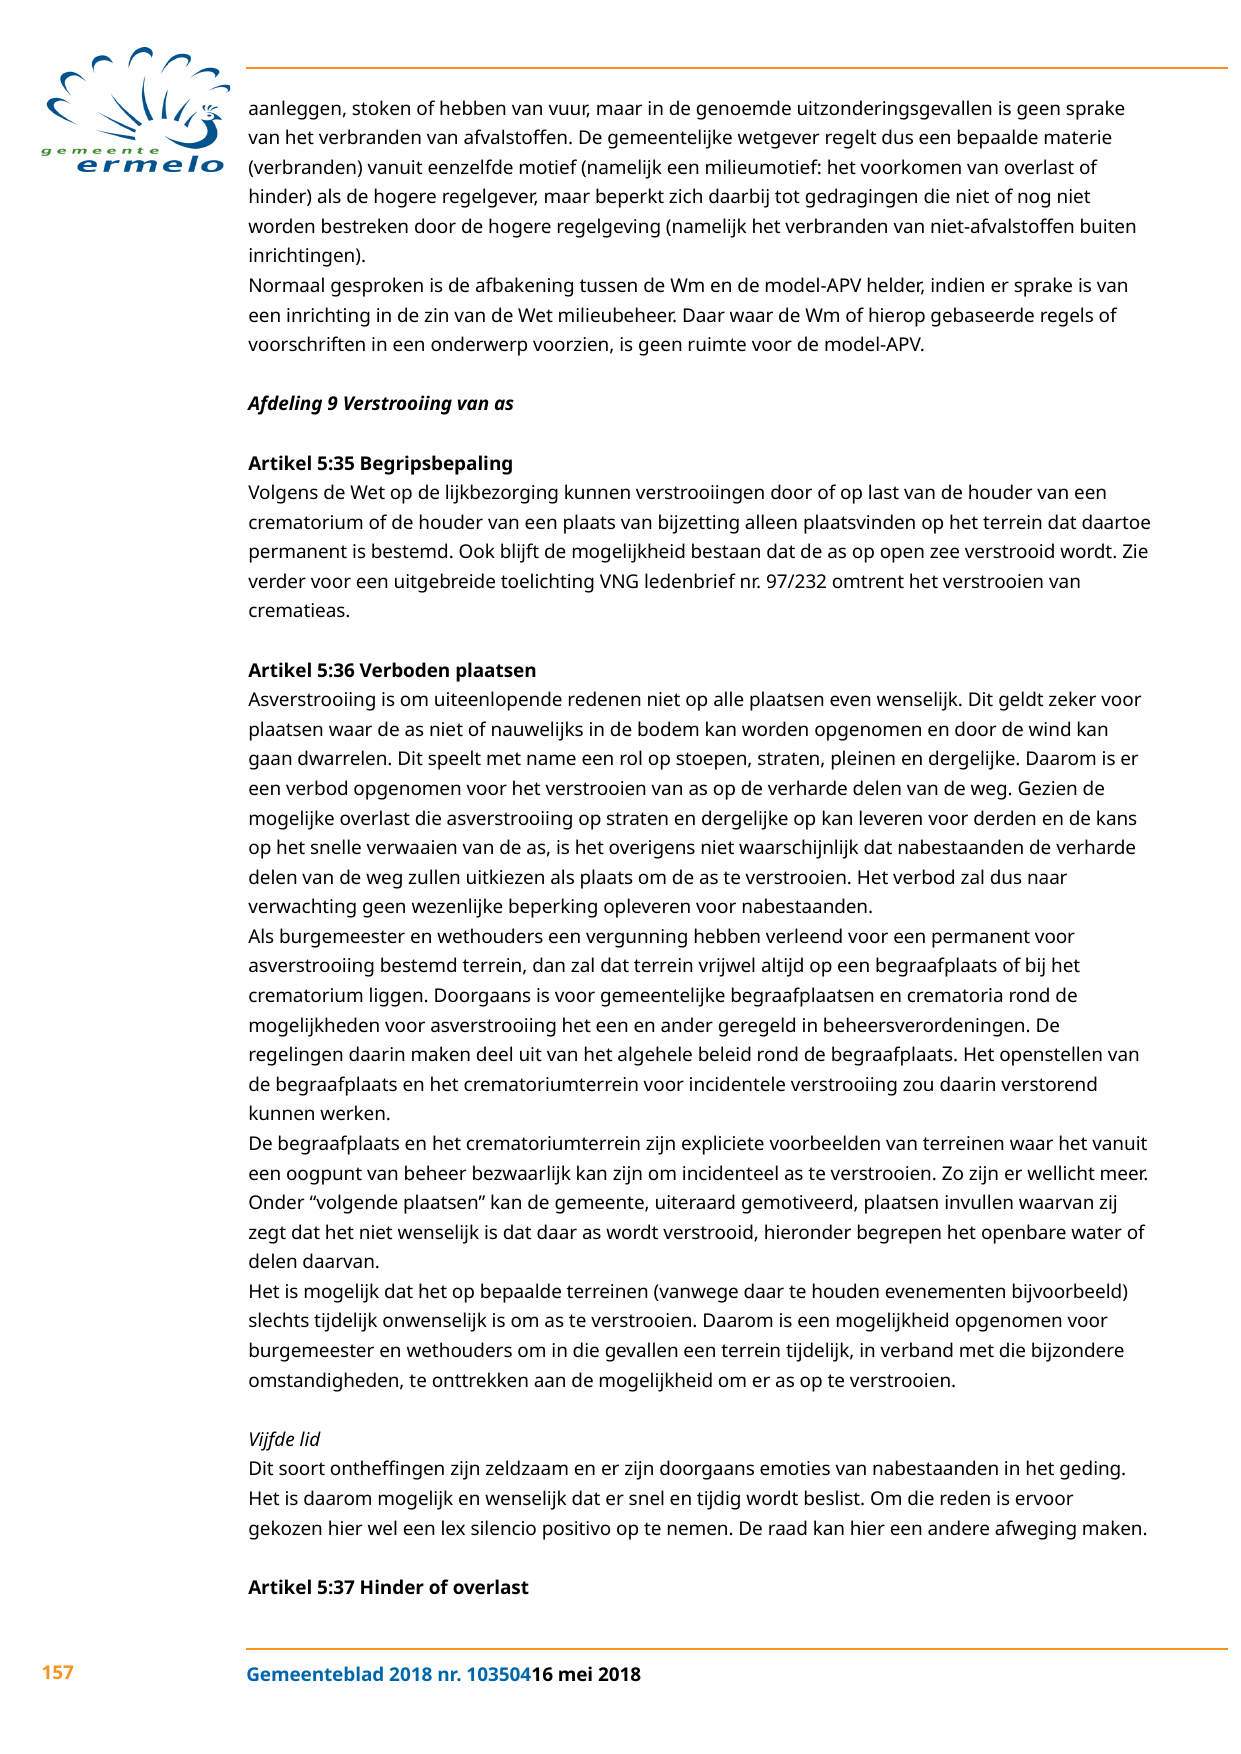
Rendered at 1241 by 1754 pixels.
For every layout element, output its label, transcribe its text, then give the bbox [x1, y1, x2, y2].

text Afdeling 9 Verstrooiing van as [248, 391, 1152, 416]
text Het is mogelijk dat het op bepaalde terreinen (vanwege daar te houden evenementen bijvoorbeeld) slechts tijdelijk onwenselijk is om as te verstrooien. Daarom is een mogelijkheid opgenomen voor burgemeester en wethouders om in die gevallen een terrein tijdelijk, in verband met die bijzondere omstandigheden, te onttrekken aan de mogelijkheid om er as op te verstrooien. [248, 1278, 1152, 1393]
text Als burgemeester en wethouders een vergunning hebben verleend voor een permanent voor asverstrooiing bestemd terrein, dan zal dat terrein vrijwel altijd op een begraafplaats of bij het crematorium liggen. Doorgaans is voor gemeentelijke begraafplaatsen en crematoria rond de mogelijkheden voor asverstrooiing het een en ander geregeld in beheersverordeningen. De regelingen daarin maken deel uit van het algehele beleid rond de begraafplaats. Het openstellen van de begraafplaats en het crematoriumterrein voor incidentele verstrooiing zou daarin verstorend kunnen werken. [248, 923, 1152, 1126]
text Normaal gesproken is de afbakening tussen de Wm en de model-APV helder, indien er sprake is van een inrichting in de zin van de Wet milieubeheer. Daar waar de Wm of hierop gebaseerde regels of voorschriften in een onderwerp voorzien, is geen ruimte voor de model-APV. [248, 272, 1152, 357]
picture [41, 47, 231, 172]
text Volgens de Wet op de lijkbezorging kunnen verstrooiingen door of op last van de houder van een crematorium of de houder van een plaats van bijzetting alleen plaatsvinden op het terrein dat daartoe permanent is bestemd. Ook blijft de mogelijkheid bestaan dat de as op open zee verstrooid wordt. Zie verder voor een uitgebreide toelichting VNG ledenbrief nr. 97/232 omtrent het verstrooien van crematieas. [248, 479, 1152, 623]
text Artikel 5:36 Verboden plaatsen [248, 657, 1152, 683]
text Artikel 5:35 Begripsbepaling [248, 450, 1152, 476]
text aanleggen, stoken of hebben van vuur, maar in de genoemde uitzonderingsgevallen is geen sprake van het verbranden van afvalstoffen. De gemeentelijke wetgever regelt dus een bepaalde materie (verbranden) vanuit eenzelfde motief (namelijk een milieumotief: het voorkomen van overlast of hinder) als de hogere regelgever, maar beperkt zich daarbij tot gedragingen die niet of nog niet worden bestreken door de hogere regelgeving (namelijk het verbranden van niet-afvalstoffen buiten inrichtingen). [248, 95, 1152, 268]
text Asverstrooiing is om uiteenlopende redenen niet op alle plaatsen even wenselijk. Dit geldt zeker voor plaatsen waar de as niet of nauwelijks in de bodem kan worden opgenomen en door de wind kan gaan dwarrelen. Dit speelt met name een rol op stoepen, straten, pleinen en dergelijke. Daarom is er een verbod opgenomen voor het verstrooien van as op de verharde delen van de weg. Gezien de mogelijke overlast die asverstrooiing op straten en dergelijke op kan leveren voor derden en de kans op het snelle verwaaien van de as, is het overigens niet waarschijnlijk dat nabestaanden de verharde delen van de weg zullen uitkiezen als plaats om de as te verstrooien. Het verbod zal dus naar verwachting geen wezenlijke beperking opleveren voor nabestaanden. [248, 686, 1152, 919]
text Artikel 5:37 Hinder of overlast [248, 1574, 1152, 1600]
text De begraafplaats en het crematoriumterrein zijn expliciete voorbeelden van terreinen waar het vanuit een oogpunt van beheer bezwaarlijk kan zijn om incidenteel as te verstrooien. Zo zijn er wellicht meer. Onder “volgende plaatsen” kan de gemeente, uiteraard gemotiveerd, plaatsen invullen waarvan zij zegt dat het niet wenselijk is dat daar as wordt verstrooid, hieronder begrepen het openbare water of delen daarvan. [248, 1130, 1152, 1274]
text Dit soort ontheffingen zijn zeldzaam en er zijn doorgaans emoties van nabestaanden in het geding. Het is daarom mogelijk en wenselijk dat er snel en tijdig wordt beslist. Om die reden is ervoor gekozen hier wel een lex silencio positivo op te nemen. De raad kan hier een andere afweging maken. [248, 1456, 1152, 1541]
text Vijfde lid [248, 1426, 1152, 1452]
